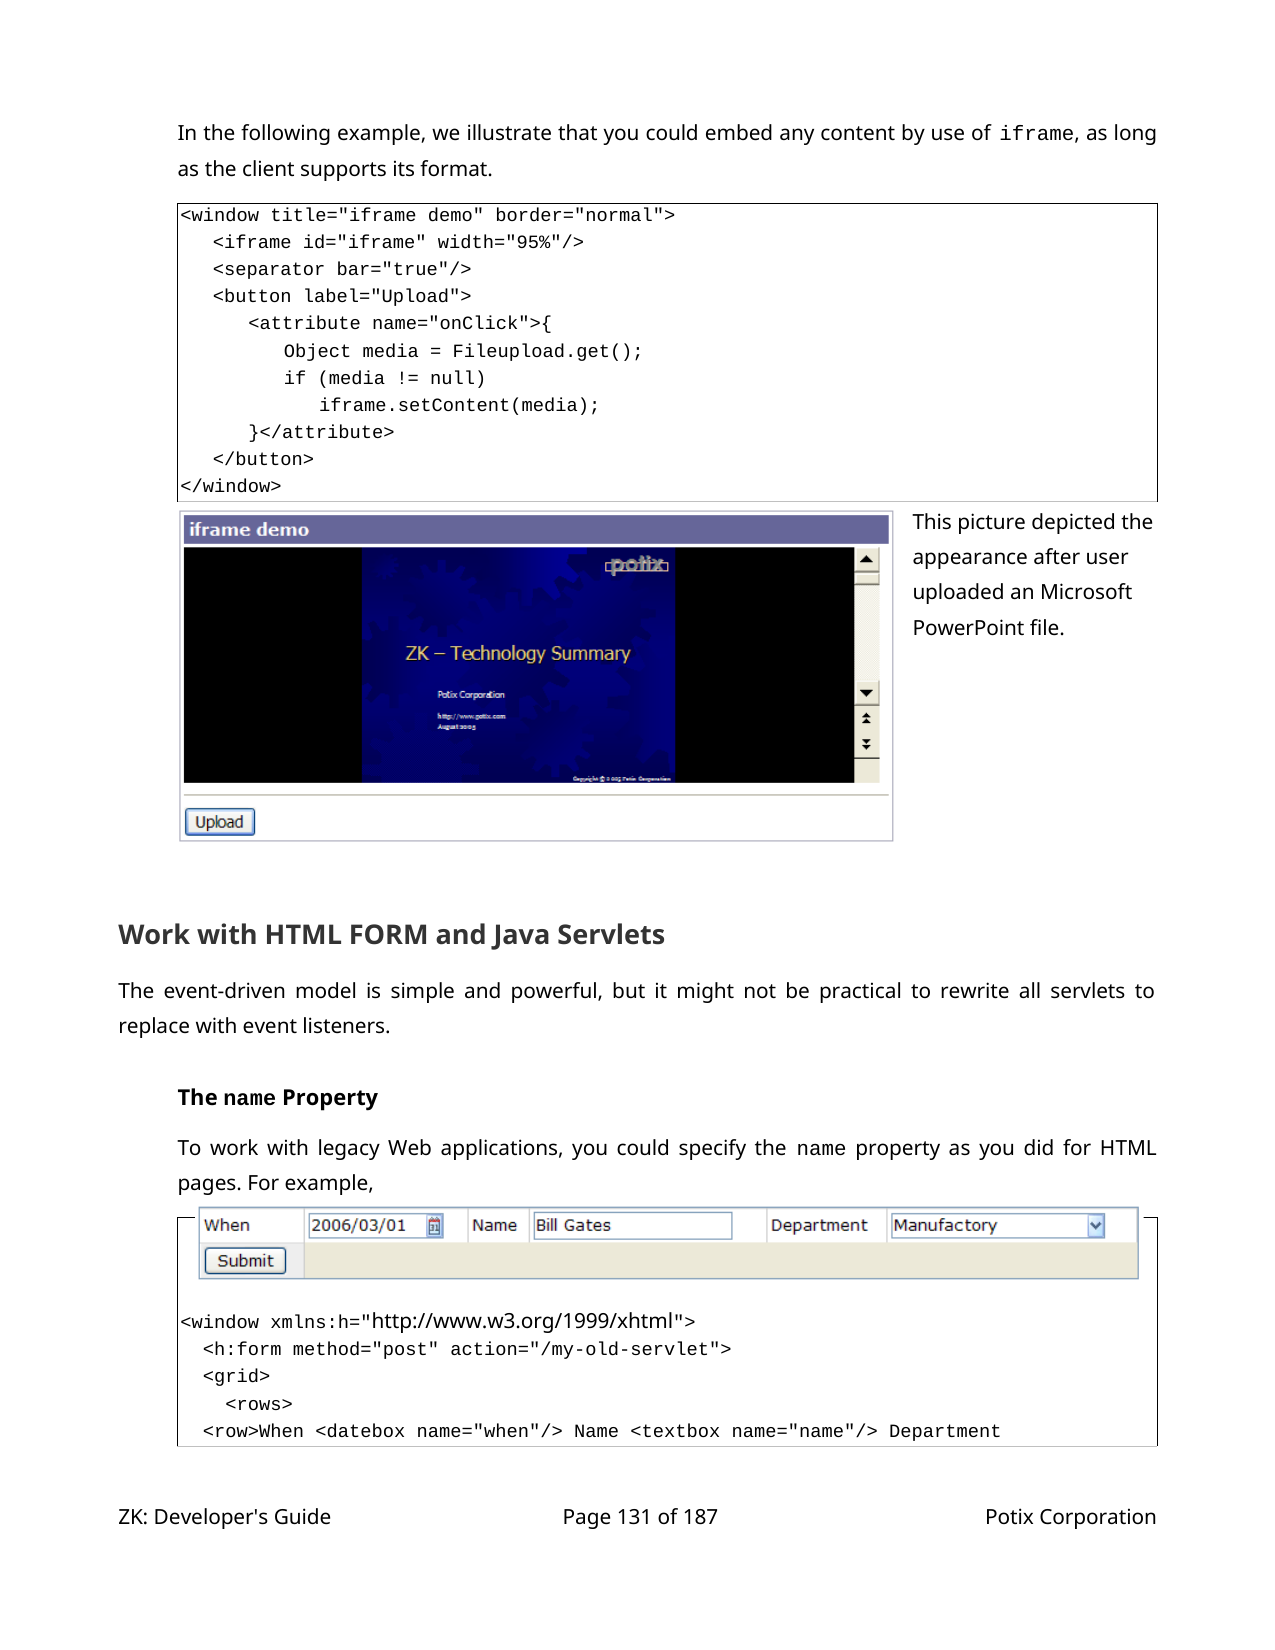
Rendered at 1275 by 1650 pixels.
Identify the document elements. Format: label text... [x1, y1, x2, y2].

text <attribute name="onClick">{ [178, 311, 1157, 336]
text <row>When <datebox name="when"/> Name <textbox name="name"/> Department [178, 1419, 1157, 1446]
text <button label="Upload"> [178, 284, 1157, 308]
text <grid> [178, 1364, 1157, 1389]
picture [195, 1203, 1144, 1282]
text <window title="iframe demo" border="normal"> [178, 204, 1157, 227]
picture [177, 507, 898, 845]
text <iframe id="iframe" width="95%"/> [178, 230, 1157, 254]
subtitle The name Property [177, 1082, 1157, 1112]
table_header [898, 507, 912, 845]
subtitle Work with HTML FORM and Java Servlets [118, 916, 1157, 952]
text Object media = Fileupload.get(); [178, 338, 1157, 363]
text </button> [178, 447, 1157, 471]
text In the following example, we illustrate that you could embed any content by use of iframe, as long as the client supports its format. [177, 118, 1157, 182]
text The event-driven model is simple and powerful, but it might not be practical to rewrite all servlets to replace with event listeners. [118, 976, 1157, 1039]
text }</attribute> [178, 420, 1157, 444]
text </window> [178, 474, 1157, 501]
text To work with legacy Web applications, you could specify the name property as you did for HTML pages. For example, [177, 1133, 1157, 1196]
text if (media != null) [178, 366, 1157, 390]
text iframe.setContent(media); [178, 393, 1157, 417]
text <rows> [178, 1392, 1157, 1416]
text <separator bar="true"/> [178, 257, 1157, 281]
text <h:form method="post" action="/my-old-servlet"> [178, 1337, 1157, 1361]
table_header This picture depicted the appearance after user uploaded an Microsoft PowerPoint file. [912, 507, 1156, 845]
text <window xmlns:h="http://www.w3.org/1999/xhtml"> [178, 1306, 1157, 1334]
